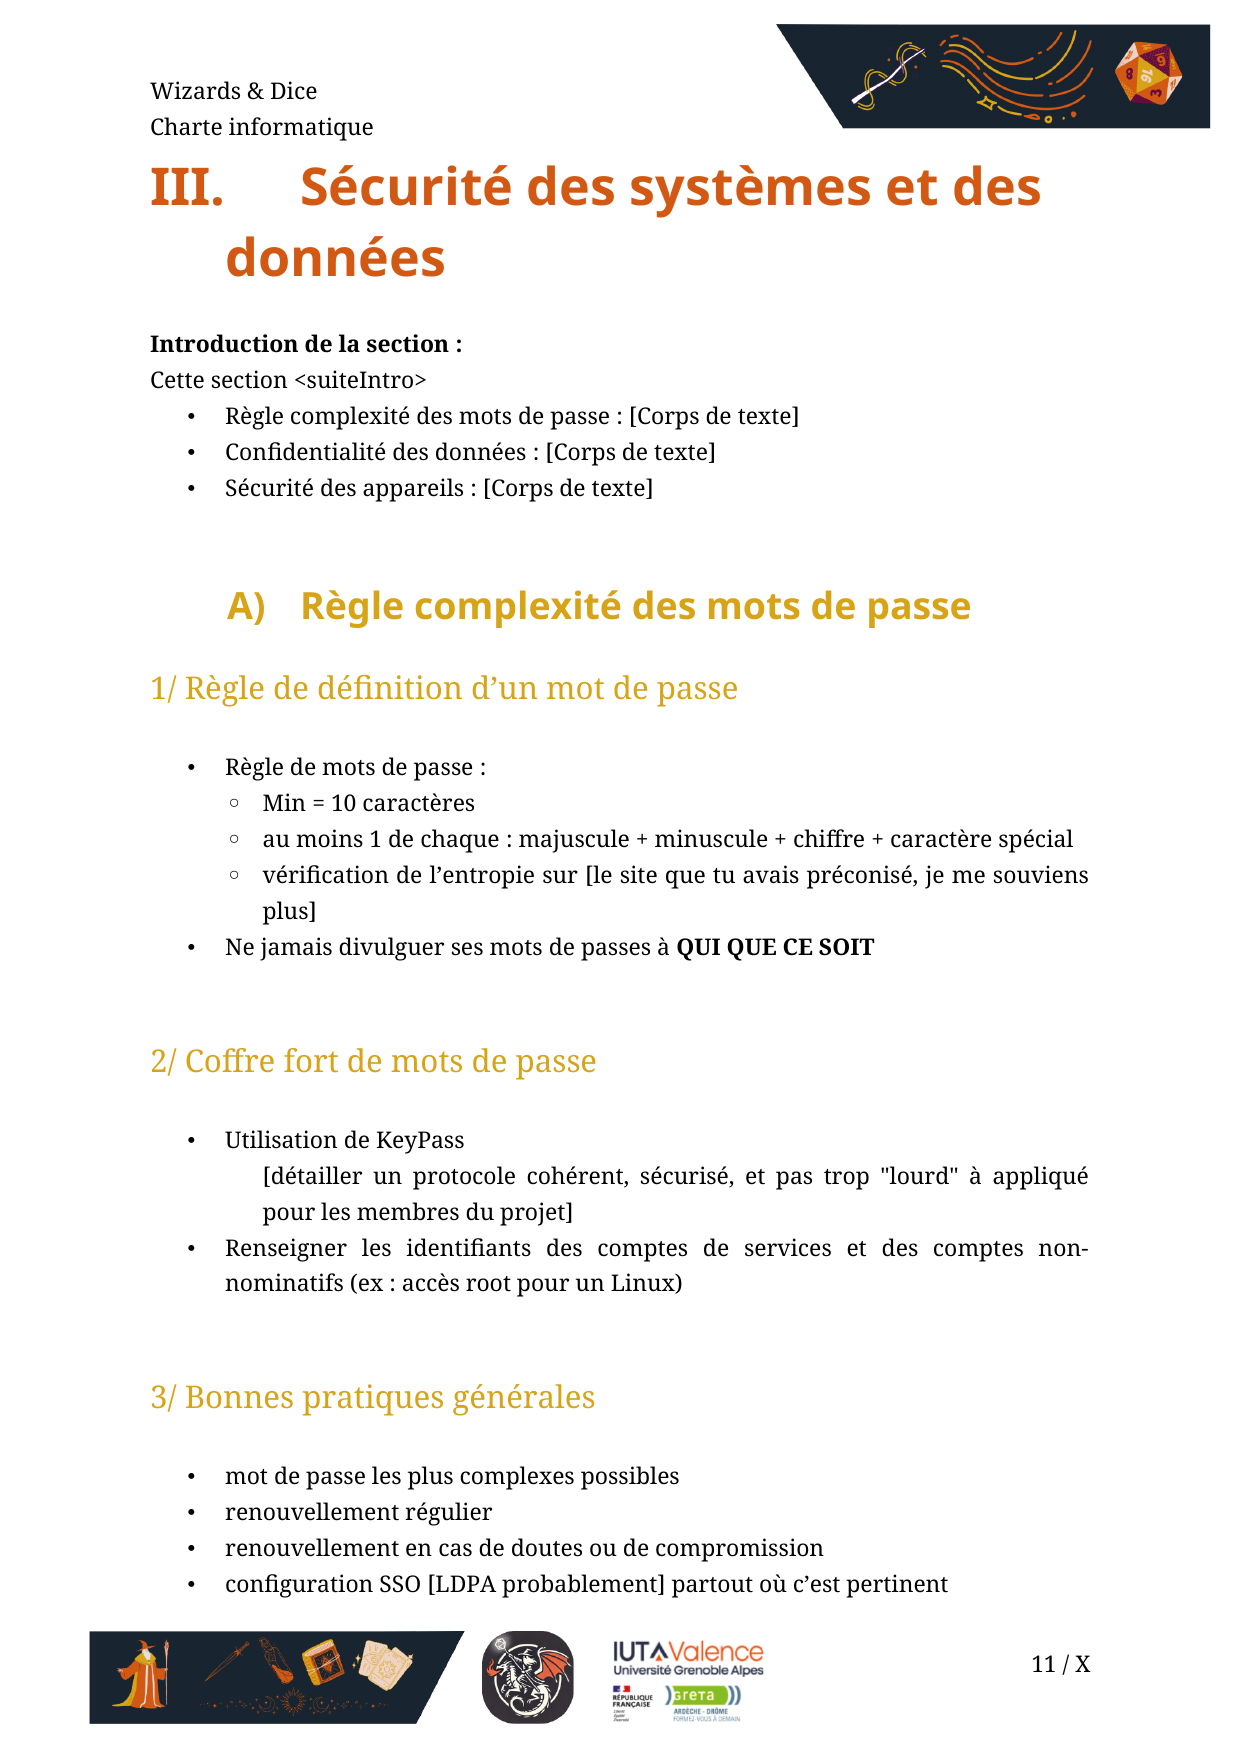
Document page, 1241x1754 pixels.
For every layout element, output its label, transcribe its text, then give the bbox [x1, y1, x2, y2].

text Introduction de la section : [150, 328, 1090, 359]
list Règle de mots de passe : [187, 751, 1090, 782]
list renouvellement régulier [187, 1496, 1090, 1527]
picture [771, 21, 1218, 131]
subtitle Sécurité des systèmes et des données [150, 150, 1090, 292]
list Utilisation de KeyPass [187, 1124, 1090, 1155]
subtitle Bonnes pratiques générales [150, 1375, 1090, 1418]
list au moins 1 de chaque : majuscule + minuscule + chiffre + caractère spécial [225, 823, 1090, 854]
list Règle complexité des mots de passe : [Corps de texte] [187, 400, 1090, 431]
subtitle Coffre fort de mots de passe [150, 1039, 1090, 1081]
list vérification de l’entropie sur [le site que tu avais préconisé, je me souviens plus] [225, 859, 1090, 926]
list [détailler un protocole cohérent, sécurisé, et pas trop "lourd" à appliqué pour les membres du projet] [225, 1159, 1090, 1227]
list Sécurité des appareils : [Corps de texte] [187, 472, 1090, 503]
picture [81, 1620, 788, 1733]
list Min = 10 caractères [225, 787, 1090, 818]
subtitle Règle de définition d’un mot de passe [150, 666, 1090, 709]
list configuration SSO [LDPA probablement] partout où c’est pertinent [187, 1568, 1090, 1599]
list mot de passe les plus complexes possibles [187, 1460, 1090, 1491]
text Cette section <suiteIntro> [150, 364, 1090, 395]
list Renseigner les identifiants des comptes de services et des comptes non-nominatifs (ex : accès root pour un Linux) [187, 1231, 1090, 1299]
list Confidentialité des données : [Corps de texte] [187, 436, 1090, 467]
subtitle Règle complexité des mots de passe [227, 579, 1090, 630]
list renouvellement en cas de doutes ou de compromission [187, 1532, 1090, 1563]
list Ne jamais divulguer ses mots de passes à QUI QUE CE SOIT [187, 931, 1090, 962]
